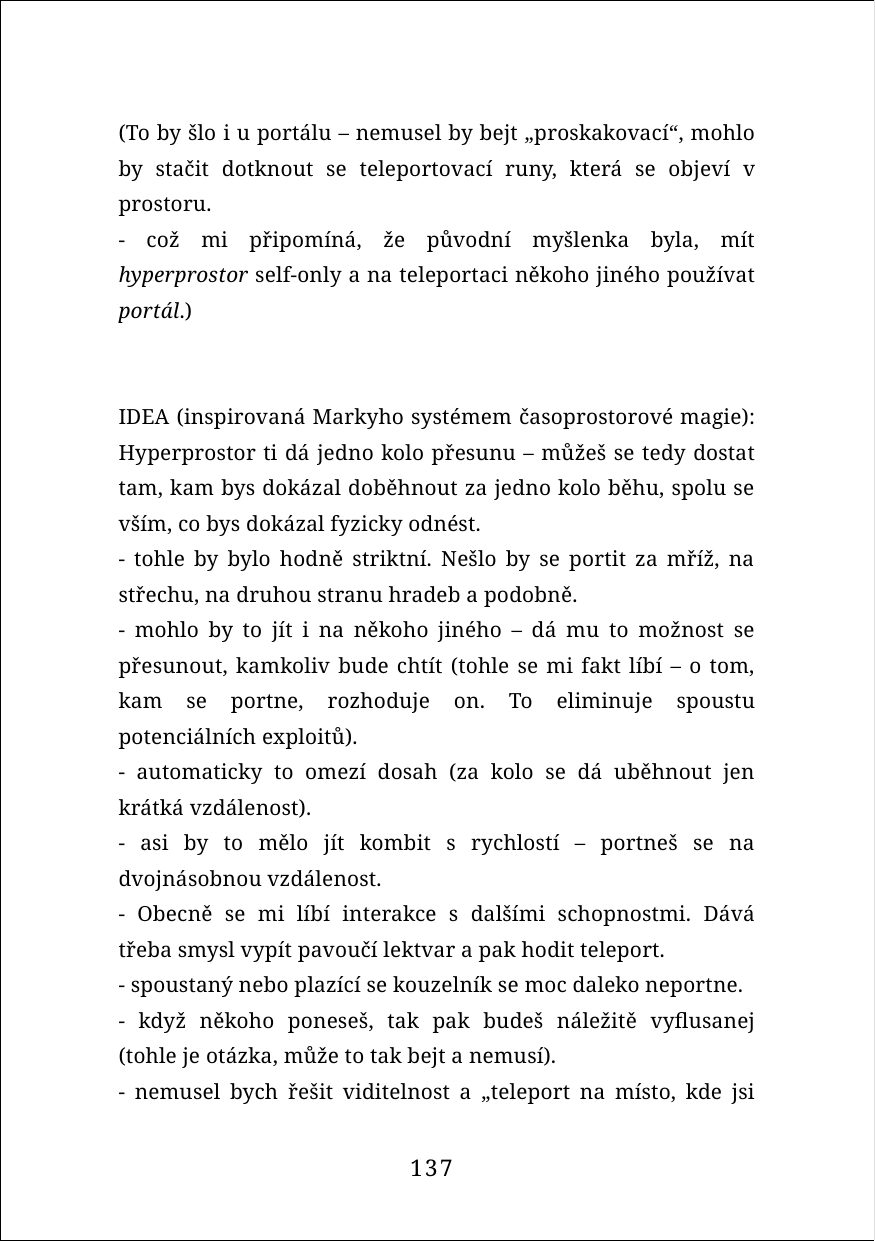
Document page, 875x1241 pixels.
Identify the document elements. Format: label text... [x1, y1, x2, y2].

text IDEA (inspirovaná Markyho systémem časoprostorové magie): Hyperprostor ti dá jedno kolo přesunu – můžeš se tedy dostat tam, kam bys dokázal doběhnout za jedno kolo běhu, spolu se vším, co bys dokázal fyzicky odnést. - tohle by bylo hodně striktní. Nešlo by se portit za mříž, na střechu, na druhou stranu hradeb a podobně. - mohlo by to jít i na někoho jiného – dá mu to možnost se přesunout, kamkoliv bude chtít (tohle se mi fakt líbí – o tom, kam se portne, rozhoduje on. To eliminuje spoustu potenciálních exploitů). - automaticky to omezí dosah (za kolo se dá uběhnout jen krátká vzdálenost). - asi by to mělo jít kombit s rychlostí – portneš se na dvojnásobnou vzdálenost. - Obecně se mi líbí interakce s dalšími schopnostmi. Dává třeba smysl vypít pavoučí lektvar a pak hodit teleport. - spoustaný nebo plazící se kouzelník se moc daleko neportne. - když někoho poneseš, tak pak budeš náležitě vyflusanej (tohle je otázka, může to tak bejt a nemusí). - nemusel bych řešit viditelnost a „teleport na místo, kde jsi [118, 402, 756, 1106]
text (To by šlo i u portálu – nemusel by bejt „proskakovací“, mohlo by stačit dotknout se teleportovací runy, která se objeví v prostoru. - což mi připomíná, že původní myšlenka byla, mít hyperprostor self-only a na teleportaci někoho jiného používat portál.) [118, 118, 756, 324]
